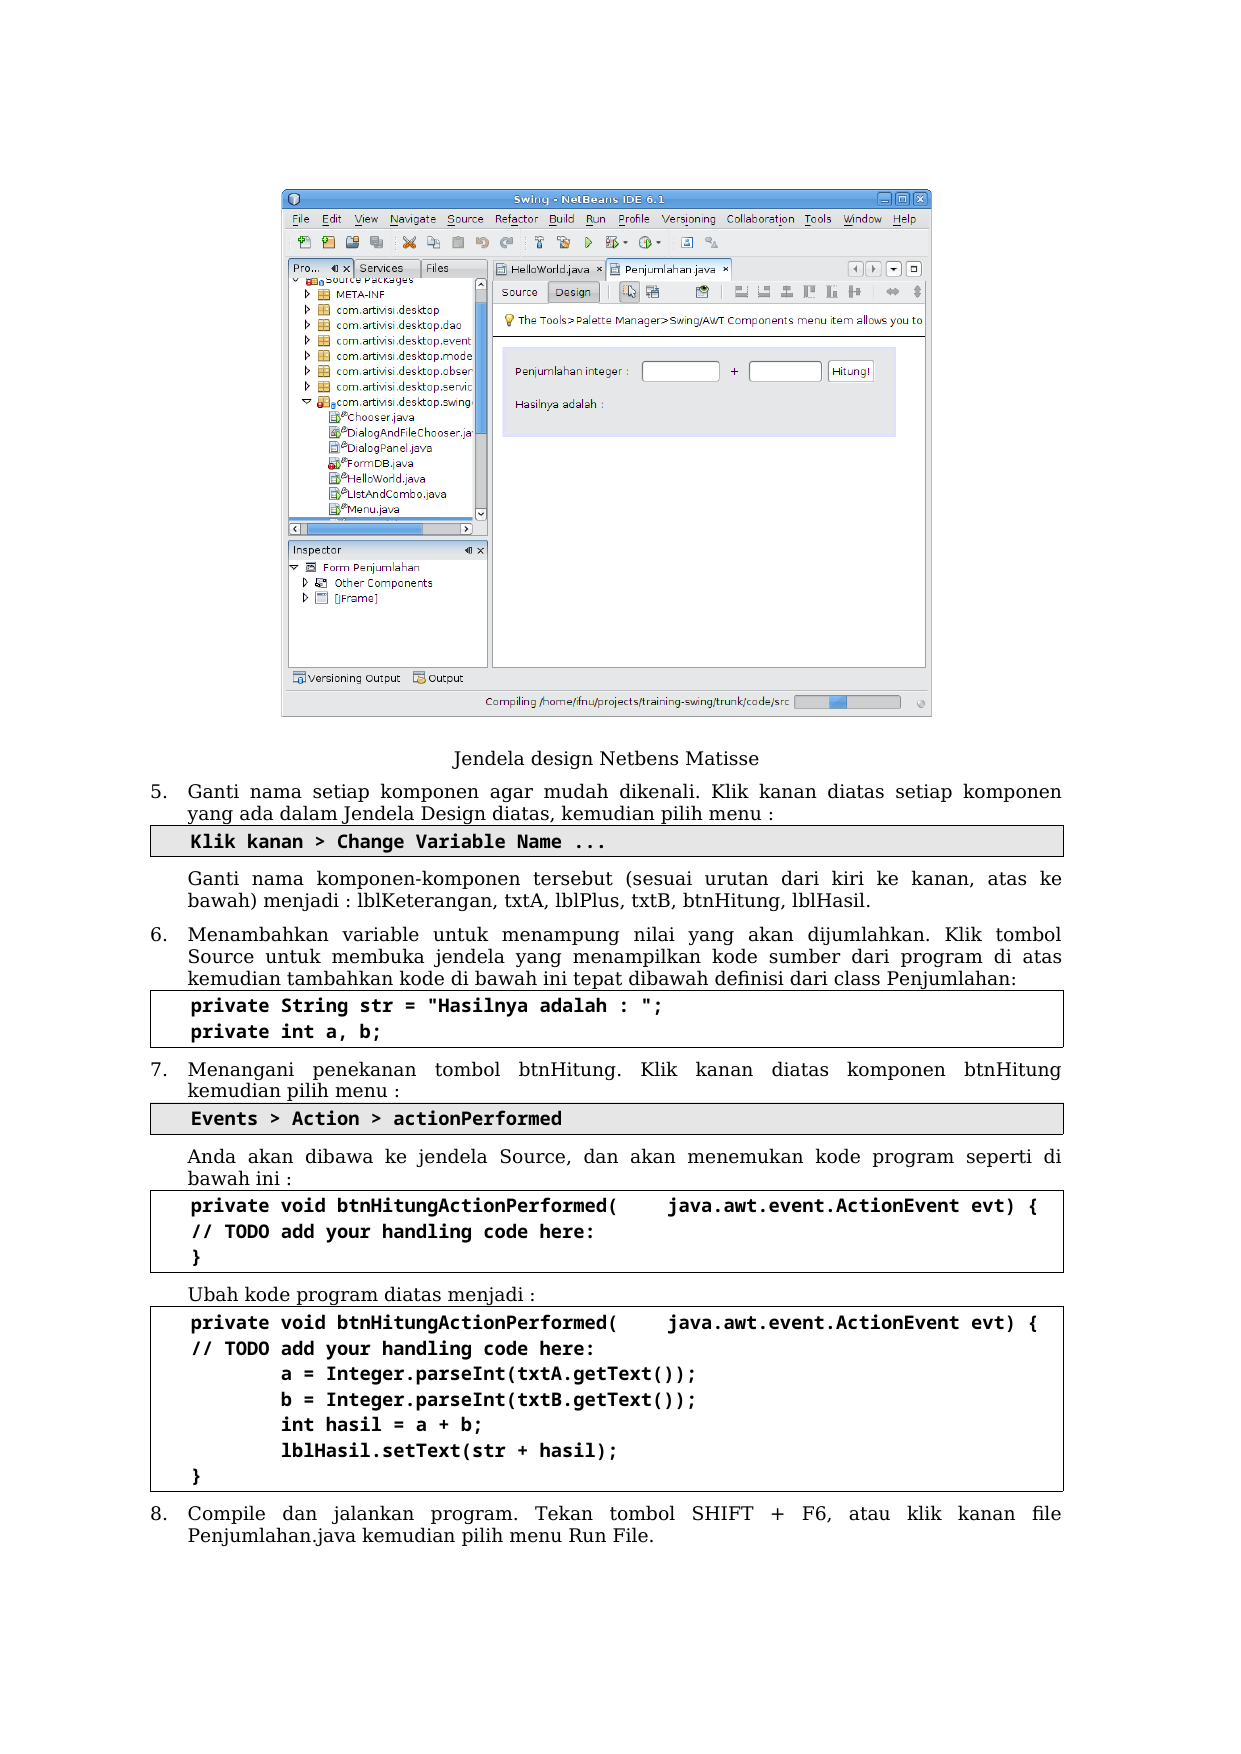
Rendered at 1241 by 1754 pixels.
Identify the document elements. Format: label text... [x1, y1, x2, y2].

picture [281, 189, 932, 717]
list Events > Action > actionPerformed [151, 1104, 1063, 1134]
list private void btnHitungActionPerformed( java.awt.event.ActionEvent evt) { [151, 1191, 1063, 1215]
list Menambahkan variable untuk menampung nilai yang akan dijumlahkan. Klik tombol Source untuk membuka jendela yang menampilkan kode sumber dari program di atas kemudian tambahkan kode di bawah ini tepat dibawah definisi dari class Penjumlahan: [150, 924, 1063, 989]
list Klik kanan > Change Variable Name ... [151, 826, 1063, 856]
list Ubah kode program diatas menjadi : [150, 1284, 1063, 1306]
list Anda akan dibawa ke jendela Source, dan akan menemukan kode program seperti di bawah ini : [150, 1146, 1063, 1190]
list b = Integer.parseInt(txtB.getText()); [151, 1383, 1063, 1408]
list Menangani penekanan tombol btnHitung. Klik kanan diatas komponen btnHitung kemudian pilih menu : [150, 1059, 1063, 1102]
list Ganti nama komponen-komponen tersebut (sesuai urutan dari kiri ke kanan, atas ke bawah) menjadi : lblKeterangan, txtA, lblPlus, txtB, btnHitung, lblHasil. [150, 868, 1063, 912]
list lblHasil.setText(str + hasil); [151, 1434, 1063, 1459]
list private int a, b; [151, 1015, 1063, 1047]
list Ganti nama setiap komponen agar mudah dikenali. Klik kanan diatas setiap komponen yang ada dalam Jendela Design diatas, kemudian pilih menu : [150, 781, 1063, 825]
list int hasil = a + b; [151, 1408, 1063, 1434]
list } [151, 1459, 1063, 1491]
list private void btnHitungActionPerformed( java.awt.event.ActionEvent evt) { [151, 1307, 1063, 1332]
list a = Integer.parseInt(txtA.getText()); [151, 1357, 1063, 1383]
list Compile dan jalankan program. Tekan tombol SHIFT + F6, atau klik kanan file Penjumlahan.java kemudian pilih menu Run File. [150, 1503, 1063, 1547]
text Jendela design Netbens Matisse [150, 747, 1063, 769]
list // TODO add your handling code here: [151, 1332, 1063, 1357]
list } [151, 1241, 1063, 1272]
list // TODO add your handling code here: [151, 1215, 1063, 1241]
list private String str = "Hasilnya adalah : "; [151, 991, 1063, 1015]
